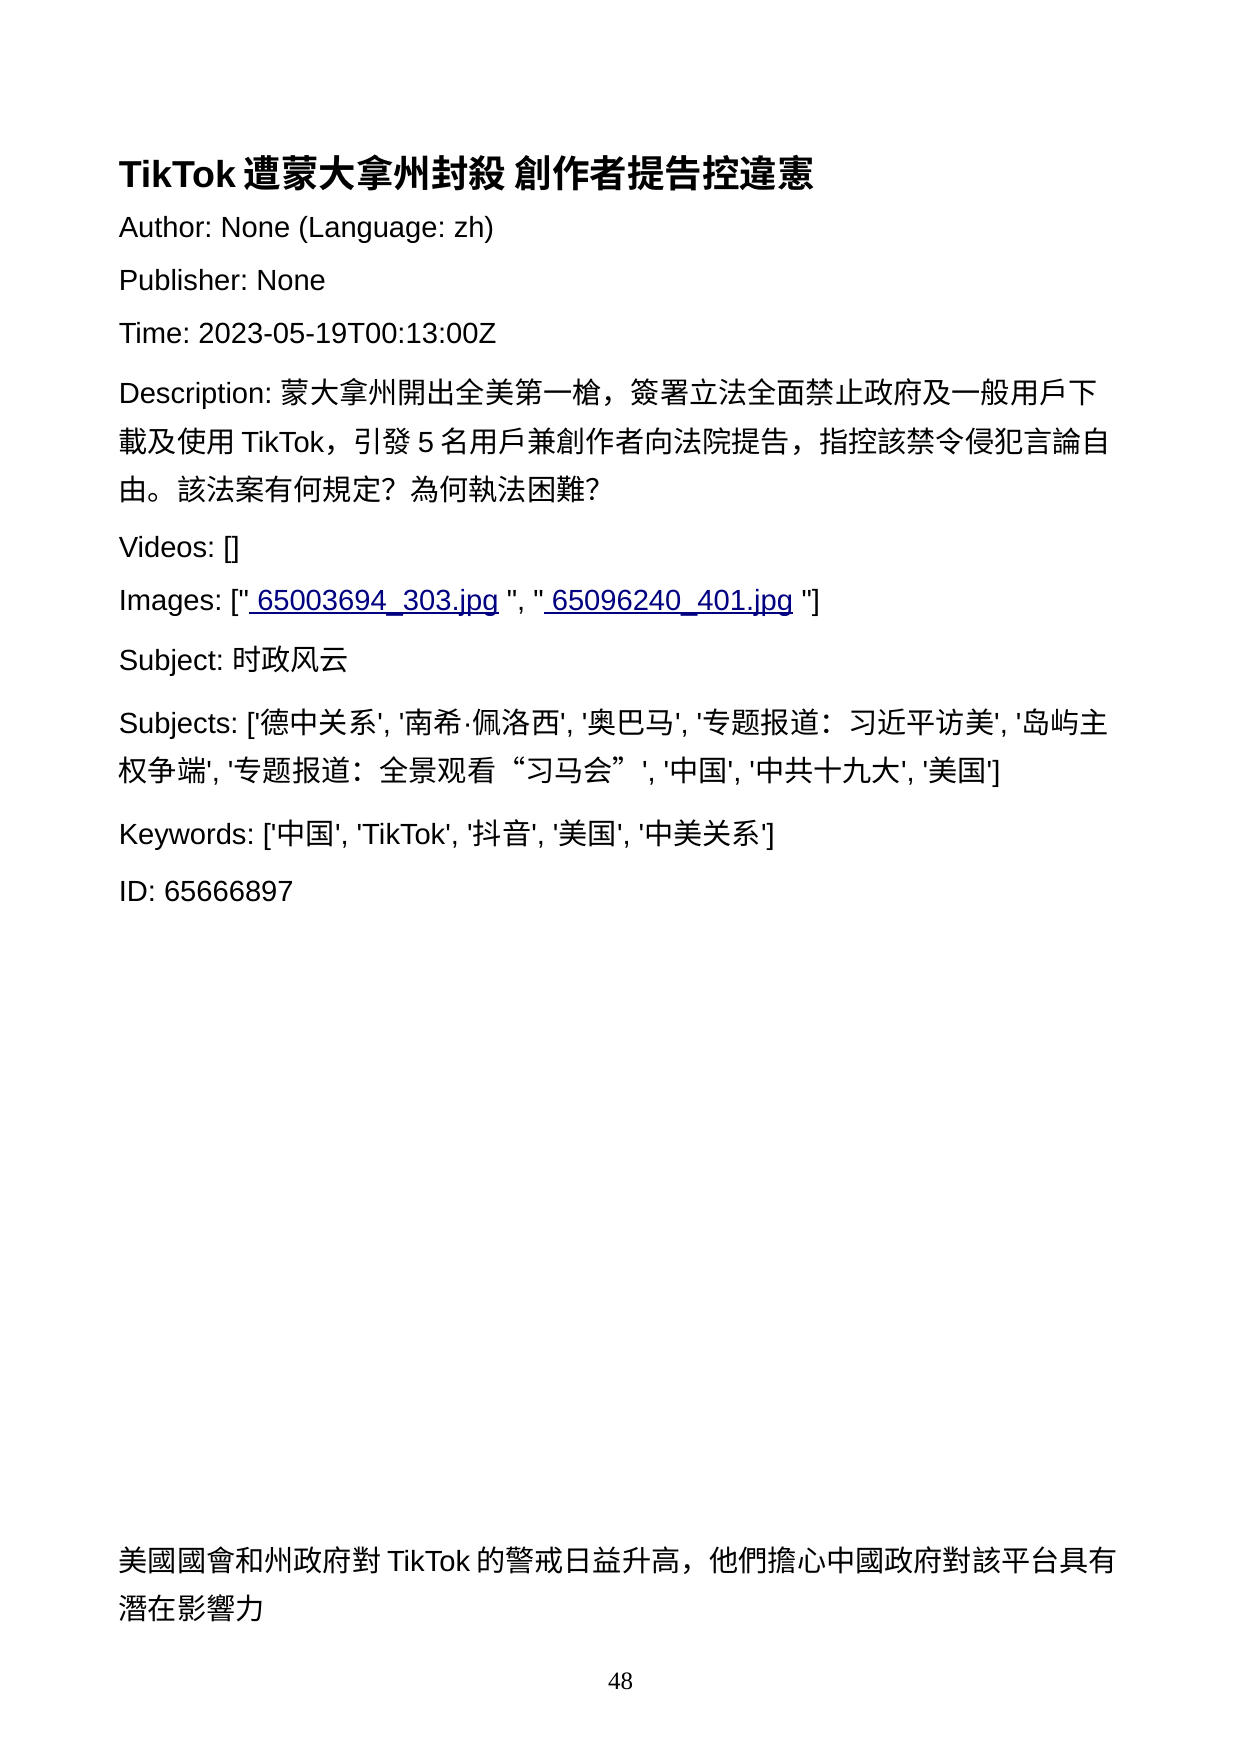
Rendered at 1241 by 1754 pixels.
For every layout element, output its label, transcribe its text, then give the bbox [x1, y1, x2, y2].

text Videos: [] [118, 530, 1122, 563]
text Author: None (Language: zh) [118, 210, 1122, 244]
text Subjects: ['德中关系', '南希·佩洛西', '奥巴马', '专题报道：习近平访美', '岛屿主权争端', '专题报道：全景观看“习马会”', '中国', '中共十九大', '美国'] [118, 699, 1122, 790]
text Images: [" 65003694_303.jpg ", " 65096240_401.jpg "] [118, 583, 1122, 617]
text Keywords: ['中国', 'TikTok', '抖音', '美国', '中美关系'] [118, 811, 1122, 853]
text Publisher: None [118, 263, 1122, 297]
text Time: 2023-05-19T00:13:00Z [118, 317, 1122, 350]
text 美國國會和州政府對TikTok的警戒日益升高，他們擔心中國政府對該平台具有潛在影響力 [118, 1537, 1122, 1628]
subtitle TikTok遭蒙大拿州封殺 創作者提告控違憲 [118, 143, 1122, 198]
text Subject: 时政风云 [118, 636, 1122, 678]
text ID: 65666897 [118, 874, 1122, 908]
text Description: 蒙大拿州開出全美第一槍，簽署立法全面禁止政府及一般用戶下載及使用TikTok，引發5名用戶兼創作者向法院提告，指控該禁令侵犯言論自由。該法案有何規定？為何執法困難？ [118, 370, 1122, 509]
